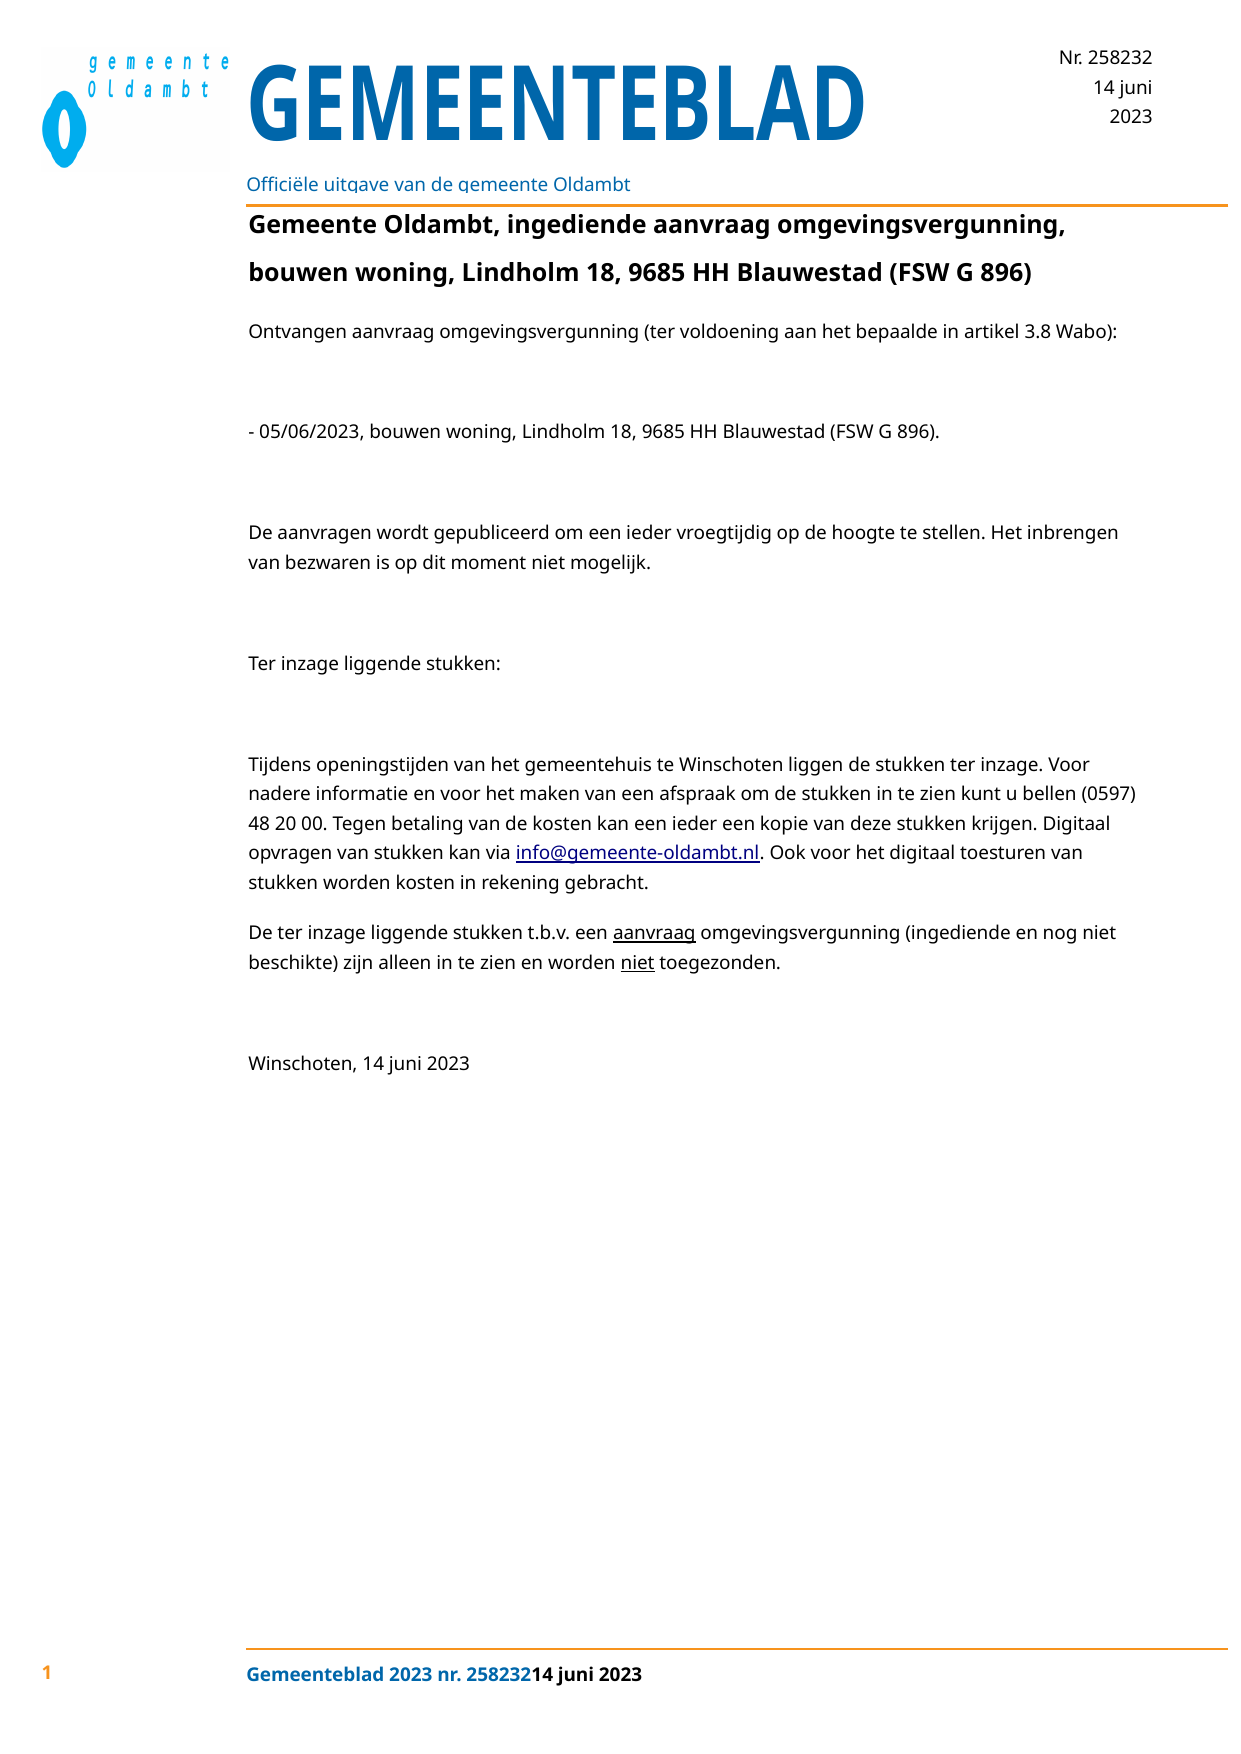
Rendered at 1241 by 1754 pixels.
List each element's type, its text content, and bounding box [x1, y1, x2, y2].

text De ter inzage liggende stukken t.b.v. een aanvraag omgevingsvergunning (ingediende en nog niet beschikte) zijn alleen in te zien en worden niet toegezonden. [248, 919, 1152, 975]
text Winschoten, 14 juni 2023 [248, 1050, 1152, 1076]
text Gemeente Oldambt, ingediende aanvraag omgevingsvergunning, bouwen woning, Lindholm 18, 9685 HH Blauwestad (FSW G 896) [248, 207, 1152, 288]
picture [41, 47, 231, 172]
text Tijdens openingstijden van het gemeentehuis te Winschoten liggen de stukken ter inzage. Voor nadere informatie en voor het maken van een afspraak om de stukken in te zien kunt u bellen (0597) 48 20 00. Tegen betaling van de kosten kan een ieder een kopie van deze stukken krijgen. Digitaal opvragen van stukken kan via info@gemeente-oldambt.nl. Ook voor het digitaal toesturen van stukken worden kosten in rekening gebracht. [248, 751, 1152, 895]
text - 05/06/2023, bouwen woning, Lindholm 18, 9685 HH Blauwestad (FSW G 896). [248, 419, 1152, 444]
text Ter inzage liggende stukken: [248, 650, 1152, 676]
text Ontvangen aanvraag omgevingsvergunning (ter voldoening aan het bepaalde in artikel 3.8 Wabo): [248, 318, 1152, 344]
text De aanvragen wordt gepubliceerd om een ieder vroegtijdig op de hoogte te stellen. Het inbrengen van bezwaren is op dit moment niet mogelijk. [248, 519, 1152, 575]
